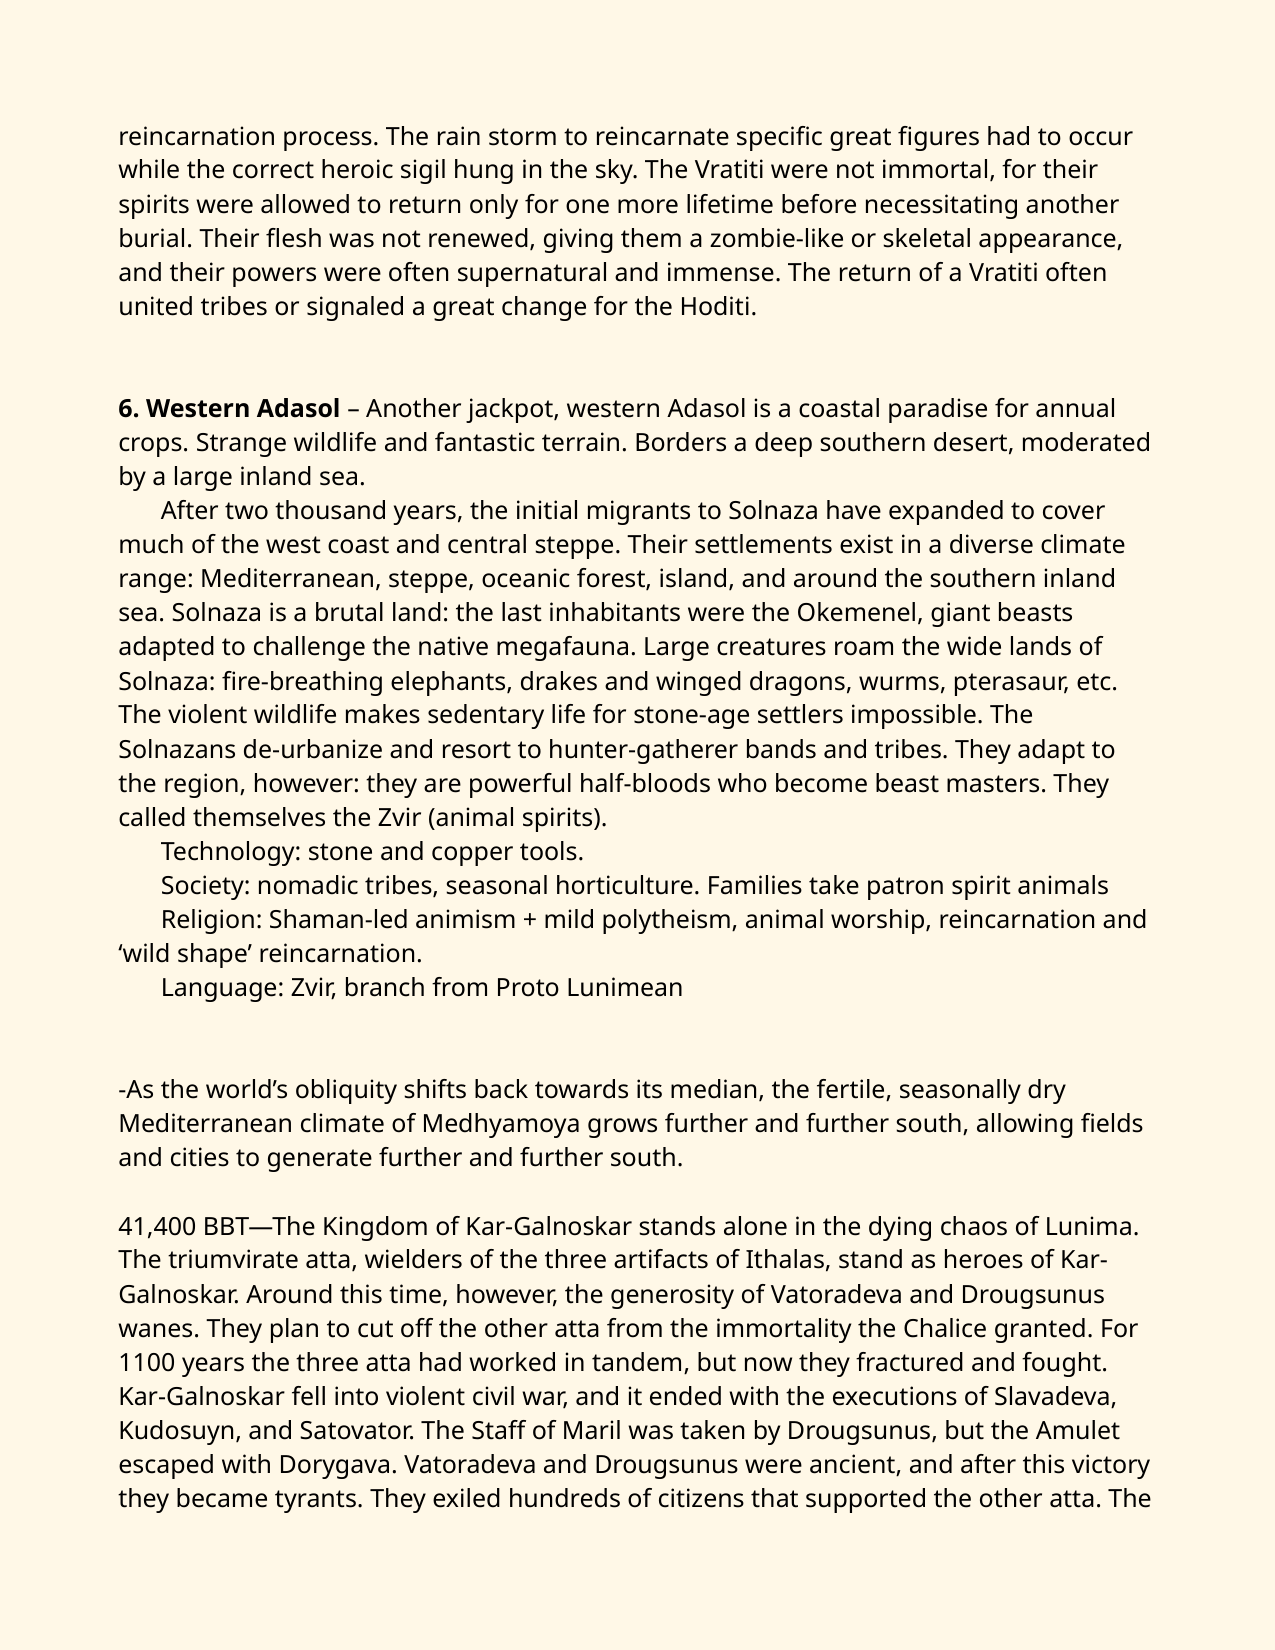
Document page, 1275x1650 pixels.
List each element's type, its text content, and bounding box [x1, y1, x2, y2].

text reincarnation process. The rain storm to reincarnate specific great figures had to occur while the correct heroic sigil hung in the sky. The Vratiti were not immortal, for their spirits were allowed to return only for one more lifetime before necessitating another burial. Their flesh was not renewed, giving them a zombie-like or skeletal appearance, and their powers were often supernatural and immense. The return of a Vratiti often united tribes or signaled a great change for the Hoditi. [118, 118, 1157, 322]
text 6. Western Adasol – Another jackpot, western Adasol is a coastal paradise for annual crops. Strange wildlife and fantastic terrain. Borders a deep southern desert, moderated by a large inland sea. [118, 391, 1157, 493]
text After two thousand years, the initial migrants to Solnaza have expanded to cover much of the west coast and central steppe. Their settlements exist in a diverse climate range: Mediterranean, steppe, oceanic forest, island, and around the southern inland sea. Solnaza is a brutal land: the last inhabitants were the Okemenel, giant beasts adapted to challenge the native megafauna. Large creatures roam the wide lands of Solnaza: fire-breathing elephants, drakes and winged dragons, wurms, pterasaur, etc. The violent wildlife makes sedentary life for stone-age settlers impossible. The Solnazans de-urbanize and resort to hunter-gatherer bands and tribes. They adapt to the region, however: they are powerful half-bloods who become beast masters. They called themselves the Zvir (animal spirits). [118, 493, 1157, 833]
text -As the world’s obliquity shifts back towards its median, the fertile, seasonally dry Mediterranean climate of Medhyamoya grows further and further south, allowing fields and cities to generate further and further south. [118, 1072, 1157, 1174]
text Language: Zvir, branch from Proto Lunimean [118, 970, 1157, 1004]
text 41,400 BBT—The Kingdom of Kar-Galnoskar stands alone in the dying chaos of Lunima. The triumvirate atta, wielders of the three artifacts of Ithalas, stand as heroes of Kar-Galnoskar. Around this time, however, the generosity of Vatoradeva and Drougsunus wanes. They plan to cut off the other atta from the immortality the Chalice granted. For 1100 years the three atta had worked in tandem, but now they fractured and fought. Kar-Galnoskar fell into violent civil war, and it ended with the executions of Slavadeva, Kudosuyn, and Satovator. The Staff of Maril was taken by Drougsunus, but the Amulet escaped with Dorygava. Vatoradeva and Drougsunus were ancient, and after this victory they became tyrants. They exiled hundreds of citizens that supported the other atta. The [118, 1208, 1157, 1515]
text Religion: Shaman-led animism + mild polytheism, animal worship, reincarnation and ‘wild shape’ reincarnation. [118, 902, 1157, 970]
text Technology: stone and copper tools. [118, 833, 1157, 867]
text Society: nomadic tribes, seasonal horticulture. Families take patron spirit animals [118, 867, 1157, 902]
